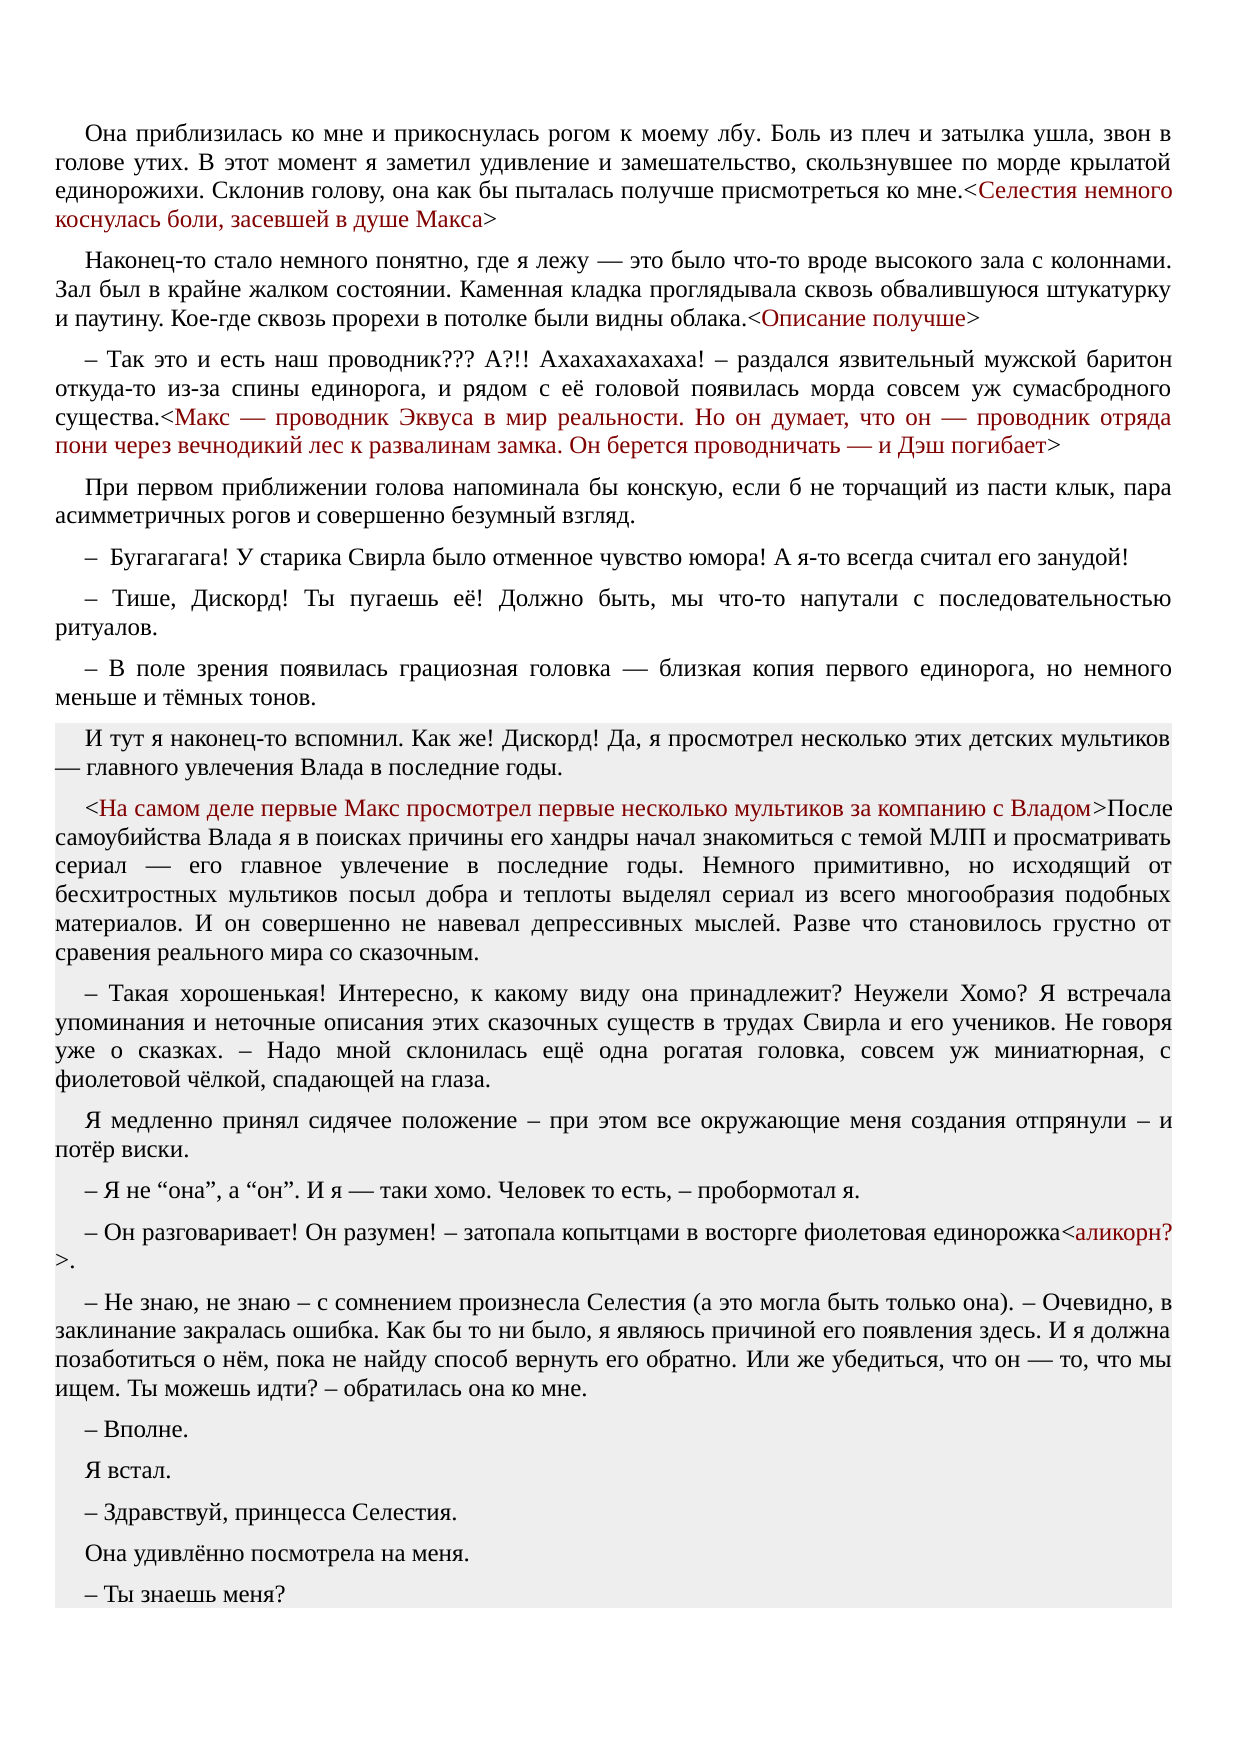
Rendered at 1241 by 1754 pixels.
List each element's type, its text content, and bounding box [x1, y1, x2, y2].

text – Не знаю, не знаю – с сомнением произнесла Селестия (а это могла быть только она). – Очевидно, в заклинание закралась ошибка. Как бы то ни было, я являюсь причиной его появления здесь. И я должна позаботиться о нём, пока не найду способ вернуть его обратно. Или же убедиться, что он — то, что мы ищем. Ты можешь идти? – обратилась она ко мне. [55, 1287, 1172, 1402]
text <На самом деле первые Макс просмотрел первые несколько мультиков за компанию с Владом>После самоубийства Влада я в поисках причины его хандры начал знакомиться с темой МЛП и просматривать сериал — его главное увлечение в последние годы. Немного примитивно, но исходящий от бесхитростных мультиков посыл добра и теплоты выделял сериал из всего многообразия подобных материалов. И он совершенно не навевал депрессивных мыслей. Разве что становилось грустно от сравения реального мира со сказочным. [55, 793, 1172, 966]
text – Ты знаешь меня? [55, 1579, 1172, 1608]
text – Бугагагага! У старика Свирла было отменное чувство юмора! А я-то всегда считал его занудой! [55, 542, 1172, 571]
text – Я не “она”, а “он”. И я — таки хомо. Человек то есть, – пробормотал я. [55, 1176, 1172, 1204]
text Она удивлённо посмотрела на меня. [55, 1538, 1172, 1567]
text – Здравствуй, принцесса Селестия. [55, 1497, 1172, 1526]
text – Так это и есть наш проводник??? А?!! Ахахахахахаха! – раздался язвительный мужской баритон откуда-то из-за спины единорога, и рядом с её головой появилась морда совсем уж сумасбродного существа.<Макс — проводник Эквуса в мир реальности. Но он думает, что он — проводник отряда пони через вечнодикий лес к развалинам замка. Он берется проводничать — и Дэш погибает> [55, 344, 1172, 459]
text – В поле зрения появилась грациозная головка — близкая копия первого единорога, но немного меньше и тёмных тонов. [55, 653, 1172, 711]
text – Он разговаривает! Он разумен! – затопала копытцами в восторге фиолетовая единорожка<аликорн?>. [55, 1217, 1172, 1274]
text – Вполне. [55, 1414, 1172, 1443]
text При первом приближении голова напоминала бы конскую, если б не торчащий из пасти клык, пара асимметричных рогов и совершенно безумный взгляд. [55, 472, 1172, 529]
text Она приблизилась ко мне и прикоснулась рогом к моему лбу. Боль из плеч и затылка ушла, звон в голове утих. В этот момент я заметил удивление и замешательство, скользнувшее по морде крылатой единорожихи. Склонив голову, она как бы пыталась получше присмотреться ко мне.<Селестия немного коснулась боли, засевшей в душе Макса> [55, 118, 1172, 233]
text Наконец-то стало немного понятно, где я лежу — это было что-то вроде высокого зала с колоннами. Зал был в крайне жалком состоянии. Каменная кладка проглядывала сквозь обвалившуюся штукатурку и паутину. Кое-где сквозь прорехи в потолке были видны облака.<Описание получше> [55, 246, 1172, 332]
text – Тише, Дискорд! Ты пугаешь её! Должно быть, мы что-то напутали с последовательностью ритуалов. [55, 583, 1172, 641]
text Я медленно принял сидячее положение – при этом все окружающие меня создания отпрянули – и потёр виски. [55, 1106, 1172, 1163]
text – Такая хорошенькая! Интересно, к какому виду она принадлежит? Неужели Хомо? Я встречала упоминания и неточные описания этих сказочных существ в трудах Свирла и его учеников. Не говоря уже о сказках. – Надо мной склонилась ещё одна рогатая головка, совсем уж миниатюрная, с фиолетовой чёлкой, спадающей на глаза. [55, 978, 1172, 1093]
text Я встал. [55, 1456, 1172, 1484]
text И тут я наконец-то вспомнил. Как же! Дискорд! Да, я просмотрел несколько этих детских мультиков — главного увлечения Влада в последние годы. [55, 723, 1172, 781]
